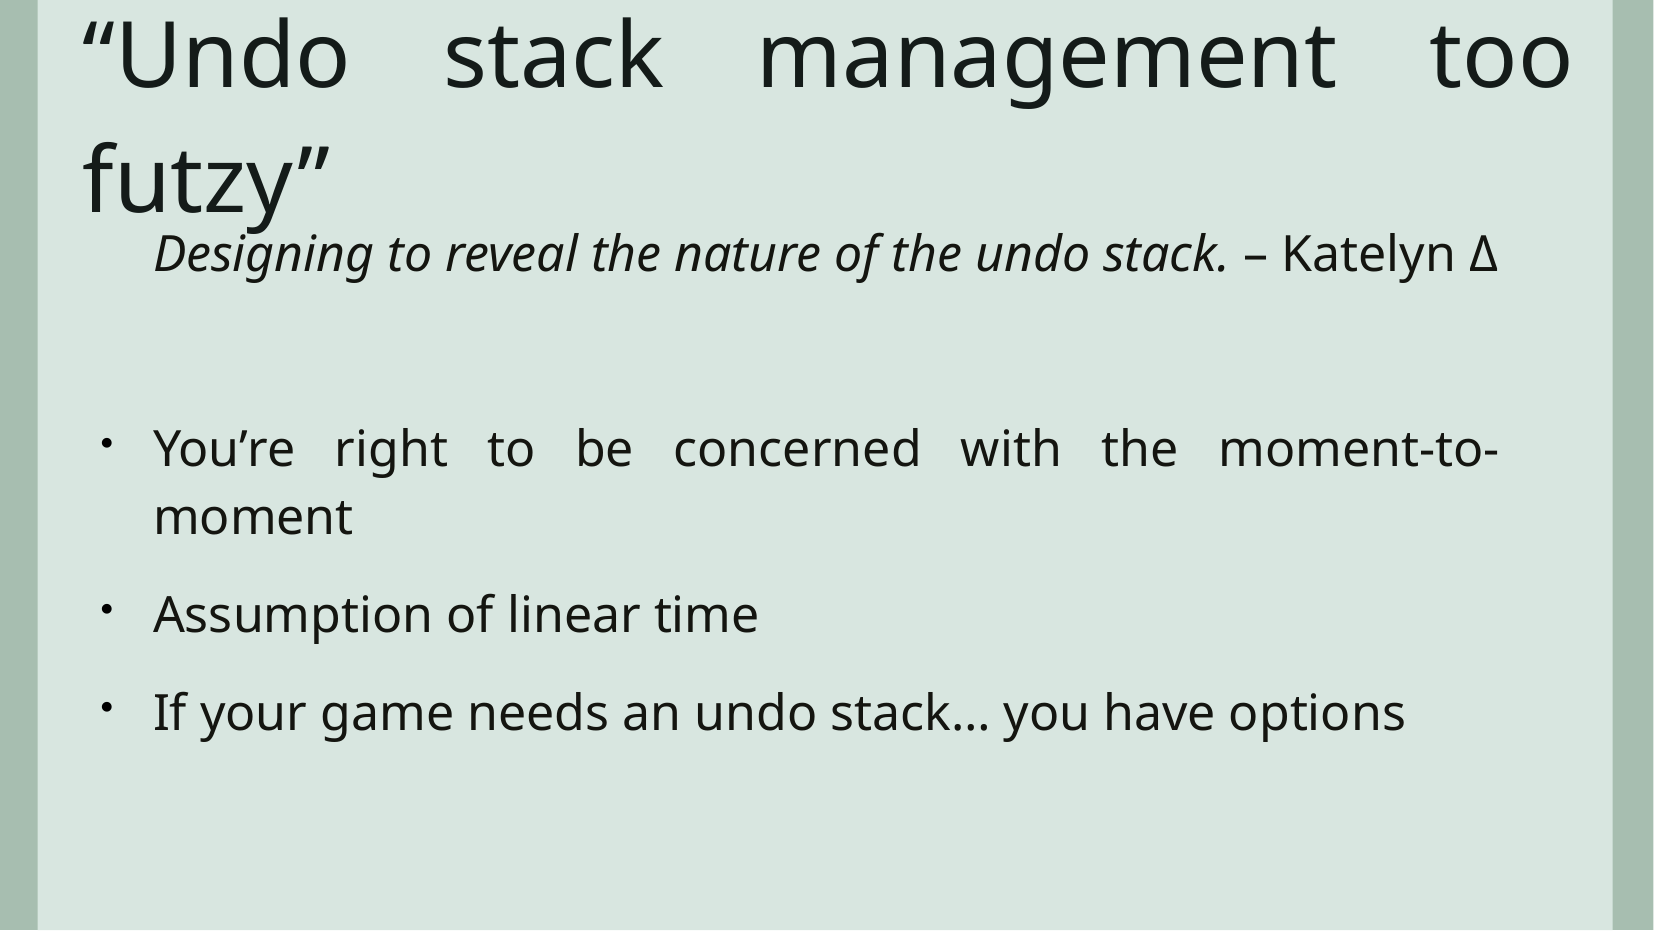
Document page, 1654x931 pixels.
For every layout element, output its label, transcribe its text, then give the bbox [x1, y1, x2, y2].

title “Undo stack management too futzy” [82, 37, 1576, 193]
list Designing to reveal the nature of the undo stack. – Katelyn Δ You’re right to be concerned with the moment-to-moment Assumption of linear time If your game needs an undo stack… you have options [82, 217, 1501, 758]
